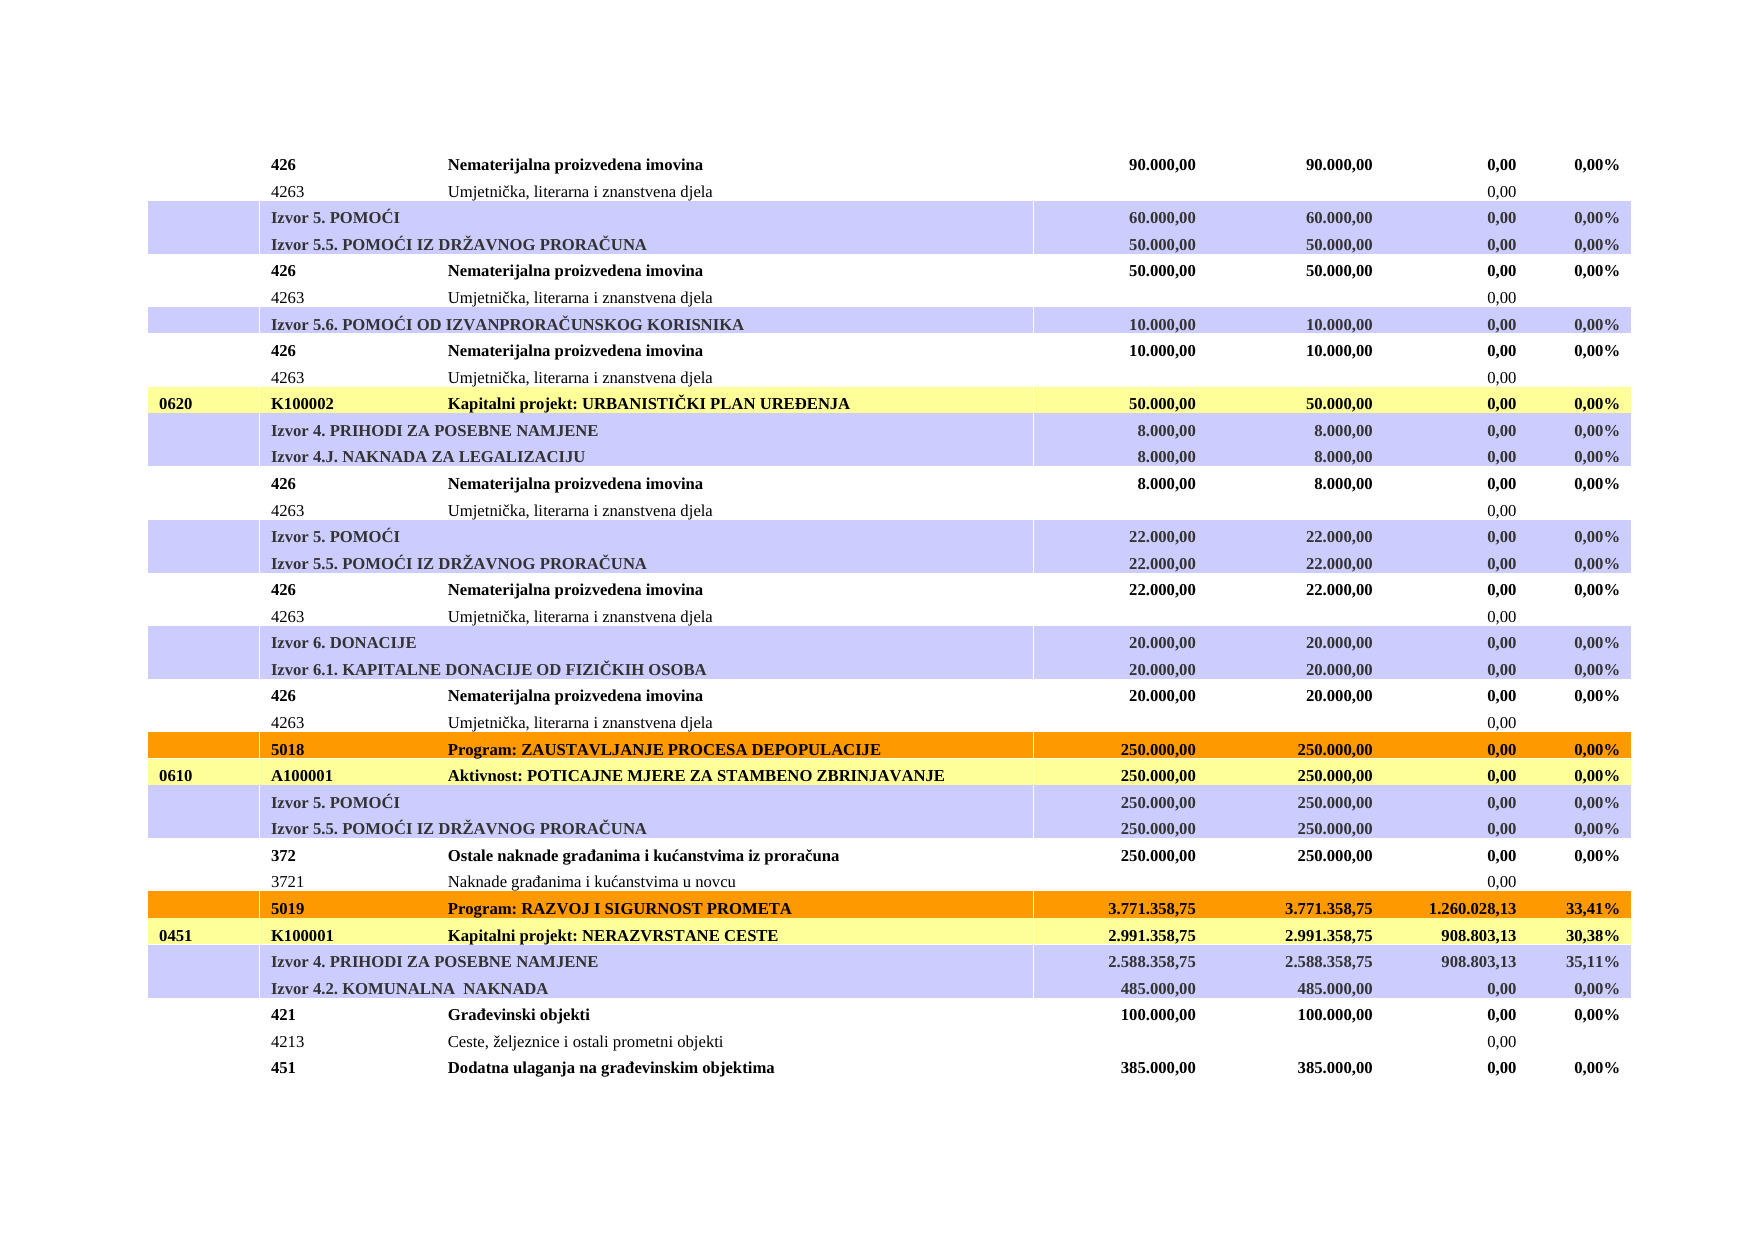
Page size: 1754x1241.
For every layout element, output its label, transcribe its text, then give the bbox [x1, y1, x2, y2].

table_cell 0,00% [1527, 440, 1631, 466]
table_cell 22.000,00 [1034, 520, 1207, 546]
table_cell [148, 785, 259, 812]
table_cell 0,00% [1527, 466, 1631, 493]
table_cell K100001 [260, 918, 436, 944]
table_cell 8.000,00 [1034, 440, 1207, 466]
table_cell 485.000,00 [1207, 971, 1384, 998]
table_cell [1527, 865, 1631, 891]
table_cell 10.000,00 [1034, 307, 1207, 333]
table_cell [1207, 493, 1384, 519]
table_cell [148, 945, 259, 971]
table_cell 0,00% [1527, 307, 1631, 333]
table_cell [1034, 360, 1207, 387]
table_cell 250.000,00 [1207, 759, 1384, 785]
table_cell 0,00 [1384, 998, 1527, 1024]
table_cell 50.000,00 [1034, 254, 1207, 280]
table_cell 2.588.358,75 [1207, 945, 1384, 971]
table_cell [148, 493, 259, 519]
table_cell 0,00 [1384, 440, 1527, 466]
table_cell 250.000,00 [1034, 838, 1207, 865]
table_cell [148, 626, 259, 652]
table_cell 35,11% [1527, 945, 1631, 971]
table_cell 8.000,00 [1207, 440, 1384, 466]
table_cell 0,00% [1527, 254, 1631, 280]
table_cell 20.000,00 [1034, 652, 1207, 679]
table_cell A100001 [260, 759, 436, 785]
table_cell 10.000,00 [1207, 334, 1384, 360]
table_cell 8.000,00 [1207, 413, 1384, 440]
table_cell 0,00% [1527, 971, 1631, 998]
table_cell [1034, 493, 1207, 519]
table_cell Umjetnička, literarna i znanstvena djela [436, 360, 1033, 387]
table_cell Program: ZAUSTAVLJANJE PROCESA DEPOPULACIJE [436, 732, 1033, 758]
table_cell 30,38% [1527, 918, 1631, 944]
table_cell Nematerijalna proizvedena imovina [436, 466, 1033, 493]
table_cell 10.000,00 [1207, 307, 1384, 333]
table_cell 250.000,00 [1207, 812, 1384, 838]
table_cell 50.000,00 [1207, 227, 1384, 254]
table_cell Izvor 5.5. POMOĆI IZ DRŽAVNOG PRORAČUNA [260, 546, 1033, 573]
table_cell 10.000,00 [1034, 334, 1207, 360]
table_cell 50.000,00 [1034, 227, 1207, 254]
table_cell [148, 573, 259, 599]
table_cell Umjetnička, literarna i znanstvena djela [436, 174, 1033, 201]
table_cell 0,00% [1527, 785, 1631, 812]
table_cell Nematerijalna proizvedena imovina [436, 679, 1033, 705]
table_cell [148, 254, 259, 280]
table_cell Umjetnička, literarna i znanstvena djela [436, 705, 1033, 732]
table_cell [148, 227, 259, 254]
table_cell 0,00% [1527, 413, 1631, 440]
table_cell 426 [260, 679, 436, 705]
table_cell 90.000,00 [1207, 148, 1384, 174]
table_cell 20.000,00 [1207, 679, 1384, 705]
table_cell 250.000,00 [1207, 785, 1384, 812]
table_cell 0,00% [1527, 1051, 1631, 1077]
table_cell 0,00% [1527, 759, 1631, 785]
table_cell 4263 [260, 280, 436, 307]
table_cell 0451 [148, 918, 259, 944]
table_cell 250.000,00 [1034, 812, 1207, 838]
table_cell Izvor 5.5. POMOĆI IZ DRŽAVNOG PRORAČUNA [260, 227, 1033, 254]
table_cell Nematerijalna proizvedena imovina [436, 573, 1033, 599]
table_cell 0,00% [1527, 998, 1631, 1024]
table_cell [1207, 280, 1384, 307]
table_cell 0,00 [1384, 520, 1527, 546]
table_cell 2.991.358,75 [1207, 918, 1384, 944]
table_cell [148, 520, 259, 546]
table_cell 8.000,00 [1034, 466, 1207, 493]
table_cell 0,00% [1527, 201, 1631, 227]
table_cell [1527, 360, 1631, 387]
table_cell [1527, 280, 1631, 307]
table_cell 100.000,00 [1034, 998, 1207, 1024]
table_cell Dodatna ulaganja na građevinskim objektima [436, 1051, 1033, 1077]
table_cell 3721 [260, 865, 436, 891]
table_cell [1207, 174, 1384, 201]
table_cell Kapitalni projekt: NERAZVRSTANE CESTE [436, 918, 1033, 944]
table_cell 22.000,00 [1034, 573, 1207, 599]
table_cell 426 [260, 466, 436, 493]
table_cell 0,00 [1384, 759, 1527, 785]
table_cell 4213 [260, 1024, 436, 1051]
table_cell 33,41% [1527, 891, 1631, 918]
table_cell [148, 652, 259, 679]
table_cell 250.000,00 [1034, 732, 1207, 758]
table_cell 5018 [260, 732, 436, 758]
table_cell [148, 413, 259, 440]
table_cell 0,00% [1527, 838, 1631, 865]
table_cell 4263 [260, 705, 436, 732]
table_cell 20.000,00 [1034, 626, 1207, 652]
table_cell [148, 466, 259, 493]
table_cell Izvor 4.J. NAKNADA ZA LEGALIZACIJU [260, 440, 1033, 466]
table_cell [1527, 174, 1631, 201]
table_cell 0,00 [1384, 493, 1527, 519]
table_cell [148, 174, 259, 201]
table_cell 0,00 [1384, 387, 1527, 413]
table_cell 908.803,13 [1384, 945, 1527, 971]
table_cell [1527, 1024, 1631, 1051]
table_cell [148, 307, 259, 333]
table_cell Umjetnička, literarna i znanstvena djela [436, 599, 1033, 626]
table_cell 0,00 [1384, 838, 1527, 865]
table_cell 50.000,00 [1207, 387, 1384, 413]
table_cell 22.000,00 [1207, 520, 1384, 546]
table_cell 5019 [260, 891, 436, 918]
table_cell 250.000,00 [1207, 838, 1384, 865]
table_cell 0,00% [1527, 812, 1631, 838]
table_cell Izvor 5. POMOĆI [260, 785, 1033, 812]
table_cell [148, 599, 259, 626]
table_cell 1.260.028,13 [1384, 891, 1527, 918]
table_cell [1034, 1024, 1207, 1051]
table_cell Izvor 4. PRIHODI ZA POSEBNE NAMJENE [260, 945, 1033, 971]
table_cell [148, 1051, 259, 1077]
table_cell 0,00 [1384, 254, 1527, 280]
table_cell 0,00 [1384, 280, 1527, 307]
table_cell 0,00 [1384, 812, 1527, 838]
table_cell Umjetnička, literarna i znanstvena djela [436, 280, 1033, 307]
table_cell 0,00% [1527, 679, 1631, 705]
table_cell Izvor 4.2. KOMUNALNA NAKNADA [260, 971, 1033, 998]
table_cell [148, 812, 259, 838]
table_cell 485.000,00 [1034, 971, 1207, 998]
table_cell 0,00 [1384, 705, 1527, 732]
table_cell [1207, 865, 1384, 891]
table_cell Program: RAZVOJ I SIGURNOST PROMETA [436, 891, 1033, 918]
table_cell [1034, 865, 1207, 891]
table_cell 451 [260, 1051, 436, 1077]
table_cell 0,00% [1527, 387, 1631, 413]
table_cell [148, 280, 259, 307]
table_cell 0,00 [1384, 785, 1527, 812]
table_cell 426 [260, 254, 436, 280]
table_cell 0,00 [1384, 679, 1527, 705]
table_cell 0,00% [1527, 227, 1631, 254]
table_cell 3.771.358,75 [1207, 891, 1384, 918]
table_cell 20.000,00 [1207, 652, 1384, 679]
table_cell [148, 679, 259, 705]
table_cell 4263 [260, 493, 436, 519]
table_cell [148, 865, 259, 891]
table_cell 0,00 [1384, 546, 1527, 573]
table_cell 421 [260, 998, 436, 1024]
table_cell [148, 1024, 259, 1051]
table_cell [148, 360, 259, 387]
table_cell Naknade građanima i kućanstvima u novcu [436, 865, 1033, 891]
table_cell Aktivnost: POTICAJNE MJERE ZA STAMBENO ZBRINJAVANJE [436, 759, 1033, 785]
table_cell 22.000,00 [1034, 546, 1207, 573]
table_cell [148, 546, 259, 573]
table_cell Izvor 5.6. POMOĆI OD IZVANPRORAČUNSKOG KORISNIKA [260, 307, 1033, 333]
table_cell Ostale naknade građanima i kućanstvima iz proračuna [436, 838, 1033, 865]
table_cell 0,00% [1527, 546, 1631, 573]
table_cell 908.803,13 [1384, 918, 1527, 944]
table_cell K100002 [260, 387, 436, 413]
table_cell 22.000,00 [1207, 573, 1384, 599]
table_cell 4263 [260, 360, 436, 387]
table_cell 8.000,00 [1034, 413, 1207, 440]
table_cell 0,00 [1384, 865, 1527, 891]
table_cell [1207, 1024, 1384, 1051]
table_cell Izvor 5.5. POMOĆI IZ DRŽAVNOG PRORAČUNA [260, 812, 1033, 838]
table_cell 8.000,00 [1207, 466, 1384, 493]
table_cell 426 [260, 148, 436, 174]
table_cell [148, 971, 259, 998]
table_cell 0,00% [1527, 520, 1631, 546]
table_cell 0,00 [1384, 971, 1527, 998]
table_cell 0,00 [1384, 1051, 1527, 1077]
table_cell 22.000,00 [1207, 546, 1384, 573]
table_cell [1527, 705, 1631, 732]
table_cell 426 [260, 334, 436, 360]
table_cell Izvor 6.1. KAPITALNE DONACIJE OD FIZIČKIH OSOBA [260, 652, 1033, 679]
table_cell 60.000,00 [1207, 201, 1384, 227]
table_cell [1034, 280, 1207, 307]
table_cell 60.000,00 [1034, 201, 1207, 227]
table_cell 0,00% [1527, 626, 1631, 652]
table_cell [148, 440, 259, 466]
table_cell 0,00 [1384, 227, 1527, 254]
table_cell 50.000,00 [1207, 254, 1384, 280]
table_cell Umjetnička, literarna i znanstvena djela [436, 493, 1033, 519]
table_cell Nematerijalna proizvedena imovina [436, 334, 1033, 360]
table_cell [148, 705, 259, 732]
table_cell 0,00 [1384, 334, 1527, 360]
table_cell 0610 [148, 759, 259, 785]
table_cell [1527, 493, 1631, 519]
table_cell [148, 998, 259, 1024]
table_cell 250.000,00 [1034, 785, 1207, 812]
table_cell Izvor 4. PRIHODI ZA POSEBNE NAMJENE [260, 413, 1033, 440]
table_cell 3.771.358,75 [1034, 891, 1207, 918]
table_cell 0,00% [1527, 652, 1631, 679]
table_cell Građevinski objekti [436, 998, 1033, 1024]
table_cell [1034, 705, 1207, 732]
table_cell 50.000,00 [1034, 387, 1207, 413]
table_cell [148, 334, 259, 360]
table_cell 0,00% [1527, 148, 1631, 174]
table_cell 250.000,00 [1034, 759, 1207, 785]
table_cell 2.588.358,75 [1034, 945, 1207, 971]
table_cell [148, 732, 259, 758]
table_cell Kapitalni projekt: URBANISTIČKI PLAN UREĐENJA [436, 387, 1033, 413]
table_cell 0,00 [1384, 148, 1527, 174]
table_cell 0,00% [1527, 732, 1631, 758]
table_cell Ceste, željeznice i ostali prometni objekti [436, 1024, 1033, 1051]
table_cell 426 [260, 573, 436, 599]
table_cell 0620 [148, 387, 259, 413]
table_cell [1207, 360, 1384, 387]
table_cell 0,00 [1384, 307, 1527, 333]
table_cell 372 [260, 838, 436, 865]
table_cell 0,00 [1384, 652, 1527, 679]
table_cell Izvor 5. POMOĆI [260, 201, 1033, 227]
table_cell 0,00 [1384, 413, 1527, 440]
table_cell 2.991.358,75 [1034, 918, 1207, 944]
table_cell [148, 148, 259, 174]
table_cell [1034, 599, 1207, 626]
table_cell [1207, 705, 1384, 732]
table_cell 0,00 [1384, 626, 1527, 652]
table_cell 0,00 [1384, 466, 1527, 493]
table_cell 0,00 [1384, 174, 1527, 201]
table_cell [148, 201, 259, 227]
table_cell 0,00% [1527, 334, 1631, 360]
table_cell 385.000,00 [1207, 1051, 1384, 1077]
table_cell 385.000,00 [1034, 1051, 1207, 1077]
table_cell 0,00 [1384, 599, 1527, 626]
table_cell 4263 [260, 174, 436, 201]
table_cell Nematerijalna proizvedena imovina [436, 254, 1033, 280]
table_cell [1034, 174, 1207, 201]
table_cell 4263 [260, 599, 436, 626]
table_cell [148, 891, 259, 918]
table_cell Izvor 5. POMOĆI [260, 520, 1033, 546]
table_cell 20.000,00 [1207, 626, 1384, 652]
table_cell 250.000,00 [1207, 732, 1384, 758]
table_cell 100.000,00 [1207, 998, 1384, 1024]
table_cell 90.000,00 [1034, 148, 1207, 174]
table_cell Nematerijalna proizvedena imovina [436, 148, 1033, 174]
table_cell [1527, 599, 1631, 626]
table_cell 20.000,00 [1034, 679, 1207, 705]
table_cell 0,00 [1384, 573, 1527, 599]
table_cell [148, 838, 259, 865]
table_cell 0,00 [1384, 360, 1527, 387]
table_cell 0,00 [1384, 201, 1527, 227]
table_cell [1207, 599, 1384, 626]
table_cell 0,00 [1384, 1024, 1527, 1051]
table_cell 0,00 [1384, 732, 1527, 758]
table_cell 0,00% [1527, 573, 1631, 599]
table_cell Izvor 6. DONACIJE [260, 626, 1033, 652]
